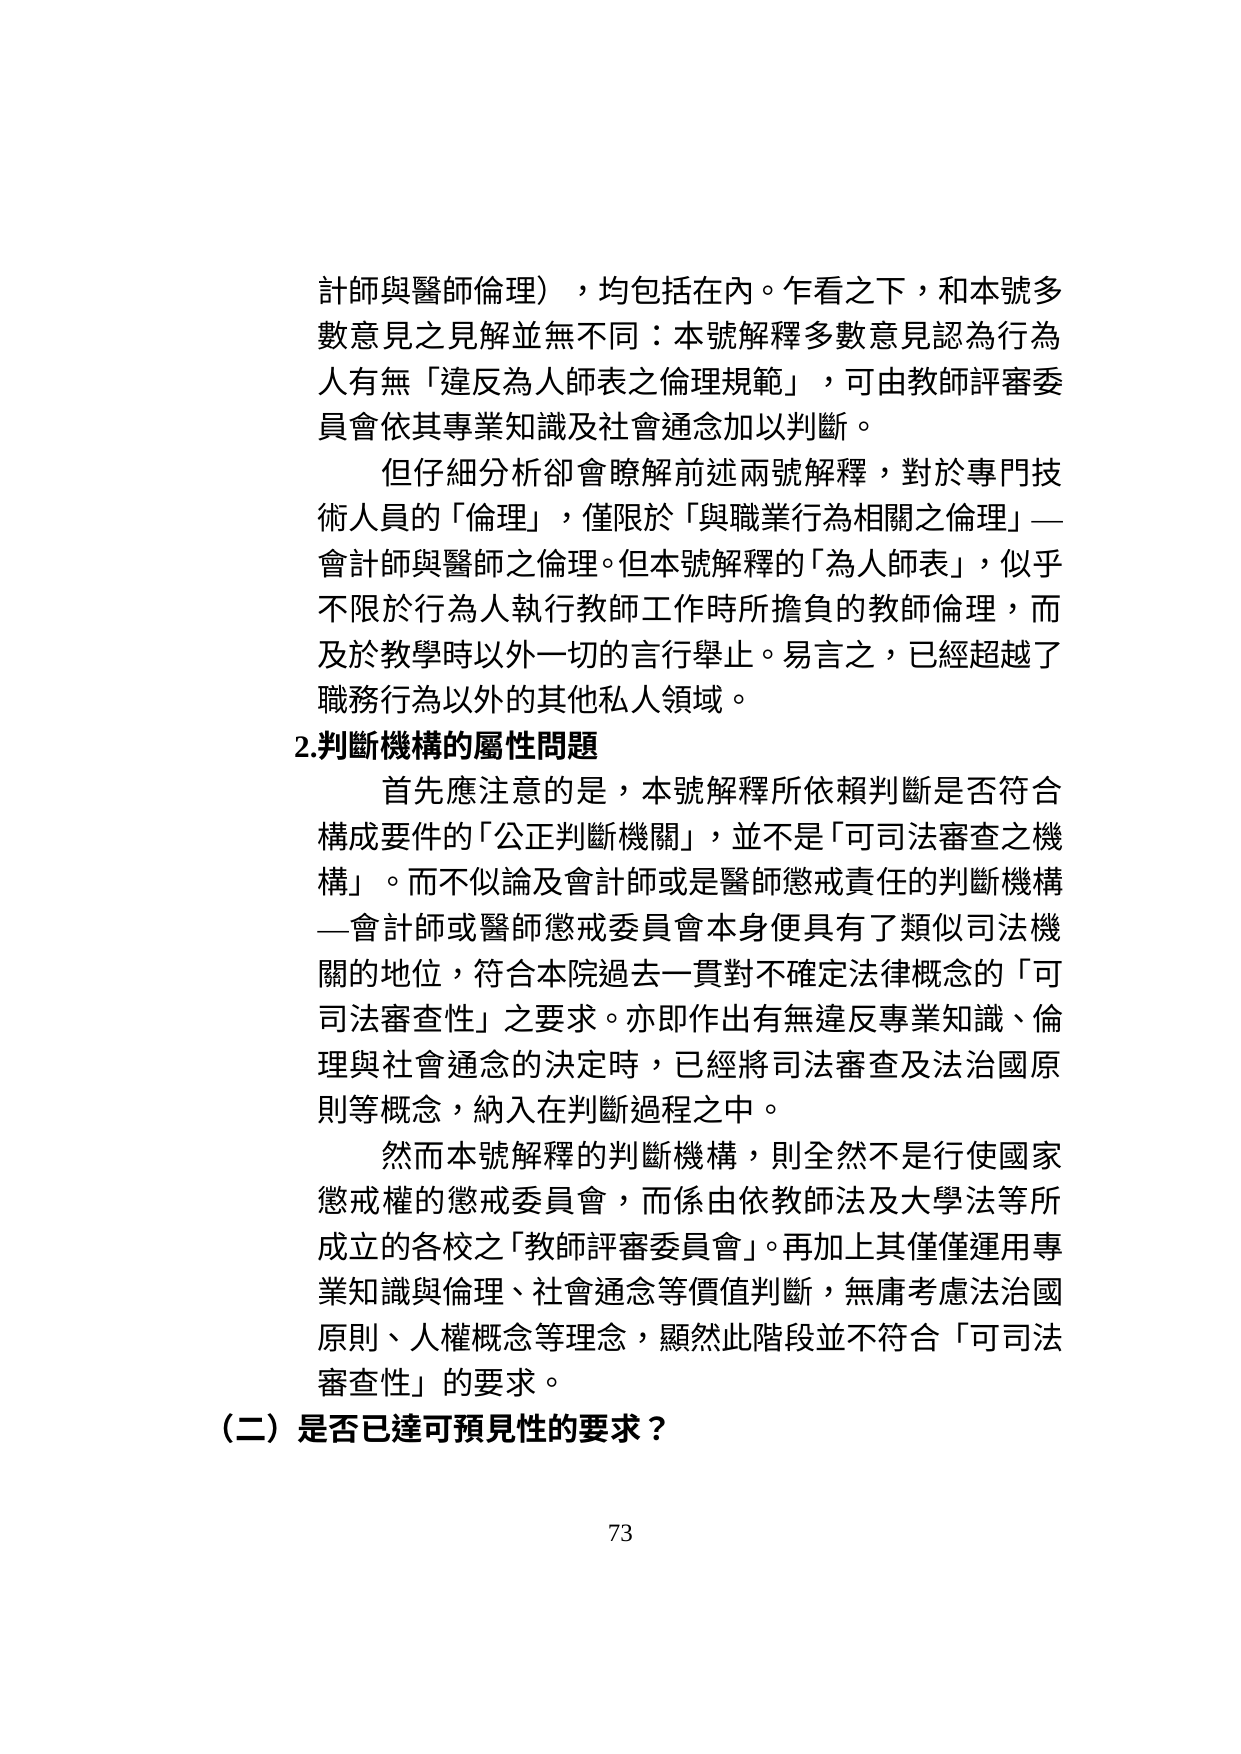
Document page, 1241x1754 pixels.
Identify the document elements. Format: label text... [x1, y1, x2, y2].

text 計師與醫師倫理），均包括在內。乍看之下，和本號多數意見之見解並無不同：本號解釋多數意見認為行為人有無「違反為人師表之倫理規範」，可由教師評審委員會依其專業知識及社會通念加以判斷。 [317, 266, 1063, 448]
text 首先應注意的是，本號解釋所依賴判斷是否符合構成要件的「公正判斷機關」，並不是「可司法審查之機構」。而不似論及會計師或是醫師懲戒責任的判斷機構—會計師或醫師懲戒委員會本身便具有了類似司法機關的地位，符合本院過去一貫對不確定法律概念的「可司法審查性」之要求。亦即作出有無違反專業知識、倫理與社會通念的決定時，已經將司法審查及法治國原則等概念，納入在判斷過程之中。 [317, 767, 1063, 1131]
text 2.判斷機構的屬性問題 [294, 721, 1063, 767]
text 然而本號解釋的判斷機構，則全然不是行使國家懲戒權的懲戒委員會，而係由依教師法及大學法等所成立的各校之「教師評審委員會」。再加上其僅僅運用專業知識與倫理、社會通念等價值判斷，無庸考慮法治國原則、人權概念等理念，顯然此階段並不符合「可司法審查性」的要求。 [317, 1131, 1063, 1404]
text 但仔細分析卻會瞭解前述兩號解釋，對於專門技術人員的「倫理」，僅限於「與職業行為相關之倫理」—會計師與醫師之倫理。但本號解釋的「為人師表」，似乎不限於行為人執行教師工作時所擔負的教師倫理，而及於教學時以外一切的言行舉止。易言之，已經超越了職務行為以外的其他私人領域。 [317, 448, 1063, 721]
text （二）是否已達可預見性的要求？ [204, 1404, 1063, 1449]
